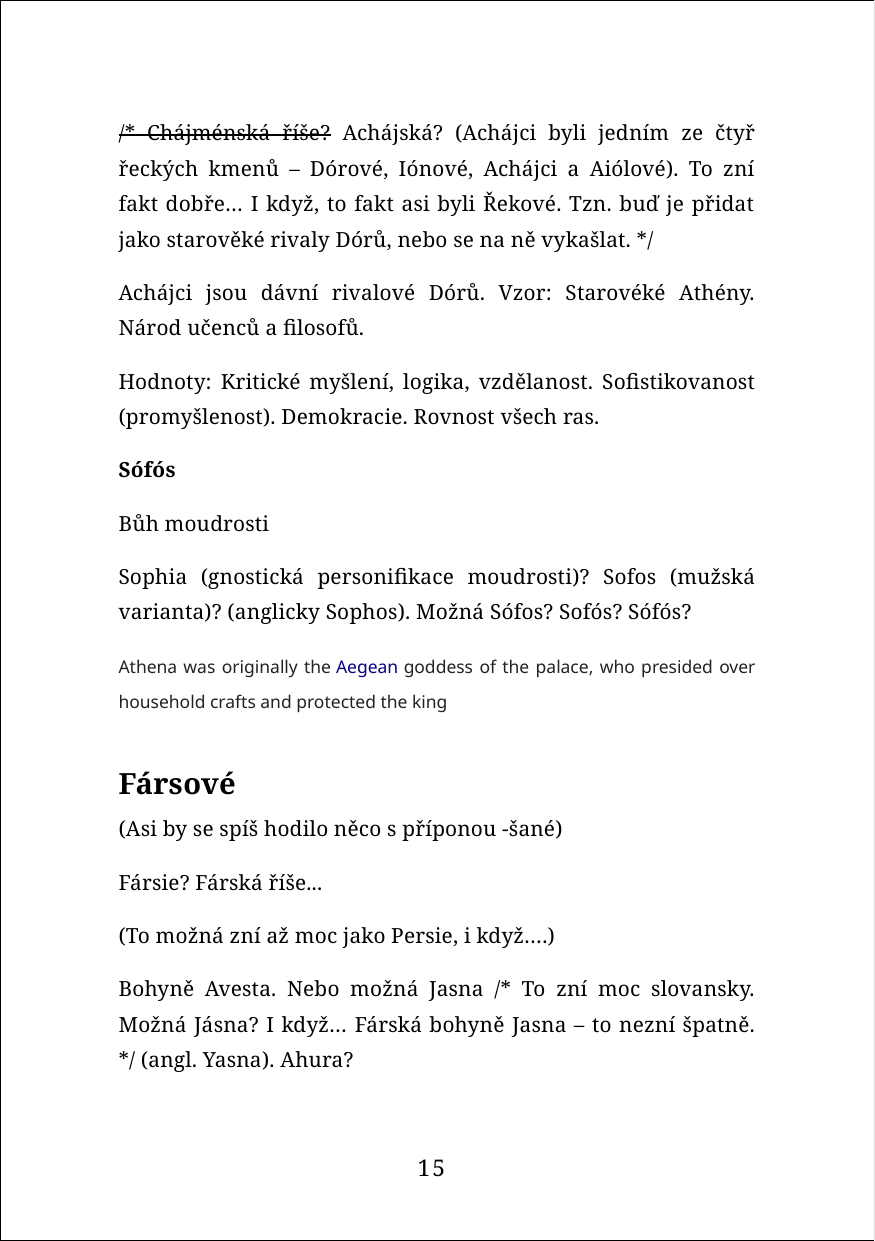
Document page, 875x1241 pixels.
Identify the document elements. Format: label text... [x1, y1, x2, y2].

text Bůh moudrosti [118, 509, 756, 537]
text Achájci jsou dávní rivalové Dórů. Vzor: Starovéké Athény. Národ učenců a filosofů. [118, 278, 756, 342]
text /* Chájménská říše? Achájská? (Achájci byli jedním ze čtyř řeckých kmenů – Dórové, Iónové, Achájci a Aiólové). To zní fakt dobře… I když, to fakt asi byli Řekové. Tzn. buď je přidat jako starověké rivaly Dórů, nebo se na ně vykašlat. */ [118, 118, 756, 253]
text Sófós [118, 456, 756, 484]
text (To možná zní až moc jako Persie, i když….) [118, 921, 756, 949]
subtitle Fársové [118, 763, 756, 803]
text Fársie? Fárská říše... [118, 868, 756, 896]
text (Asi by se spíš hodilo něco s příponou -šané) [118, 814, 756, 843]
text Sophia (gnostická personifikace moudrosti)? Sofos (mužská varianta)? (anglicky Sophos). Možná Sófos? Sofós? Sófós? [118, 562, 756, 626]
text Athena was originally the Aegean goddess of the palace, who presided over household crafts and protected the king [118, 651, 756, 715]
text Bohyně Avesta. Nebo možná Jasna /* To zní moc slovansky. Možná Jásna? I když… Fárská bohyně Jasna – to nezní špatně. */ (angl. Yasna). Ahura? [118, 974, 756, 1074]
text Hodnoty: Kritické myšlení, logika, vzdělanost. Sofistikovanost (promyšlenost). Demokracie. Rovnost všech ras. [118, 367, 756, 431]
